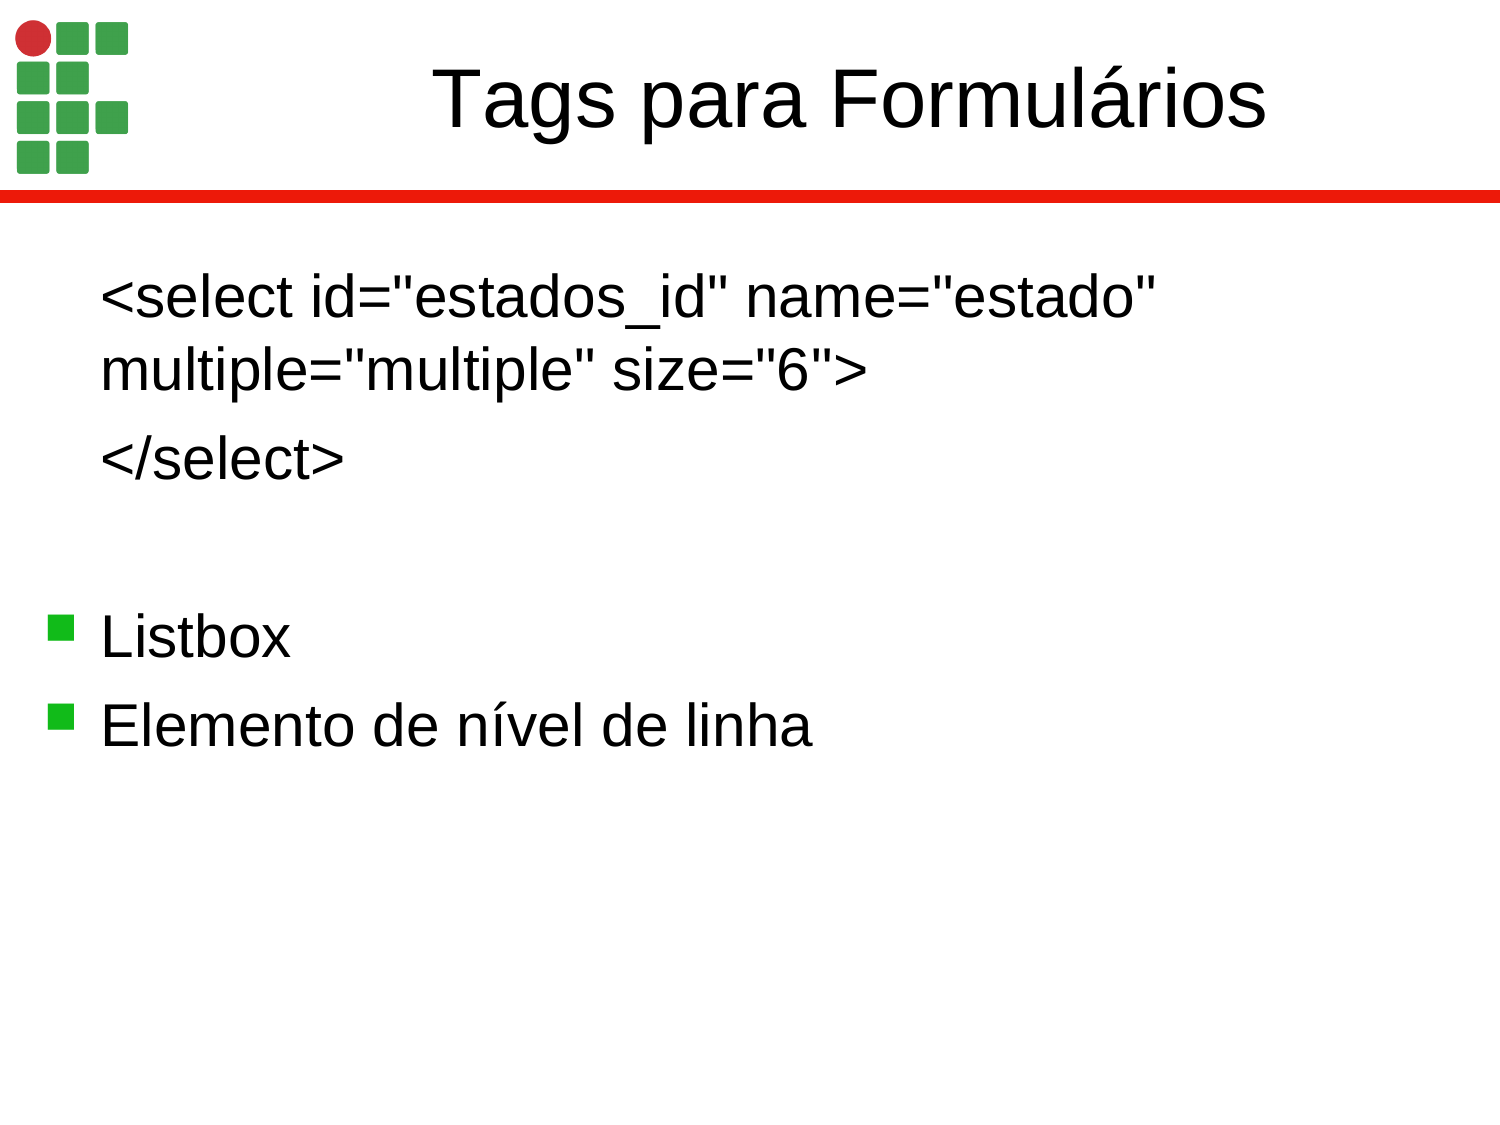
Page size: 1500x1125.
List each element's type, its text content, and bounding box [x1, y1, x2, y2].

list <select id="estados_id" name="estado" multiple="multiple" size="6"> </select> Listbox Elemento de nível de linha [29, 207, 1471, 1087]
picture [14, 16, 130, 178]
title Tags para Formulários [230, 0, 1471, 202]
